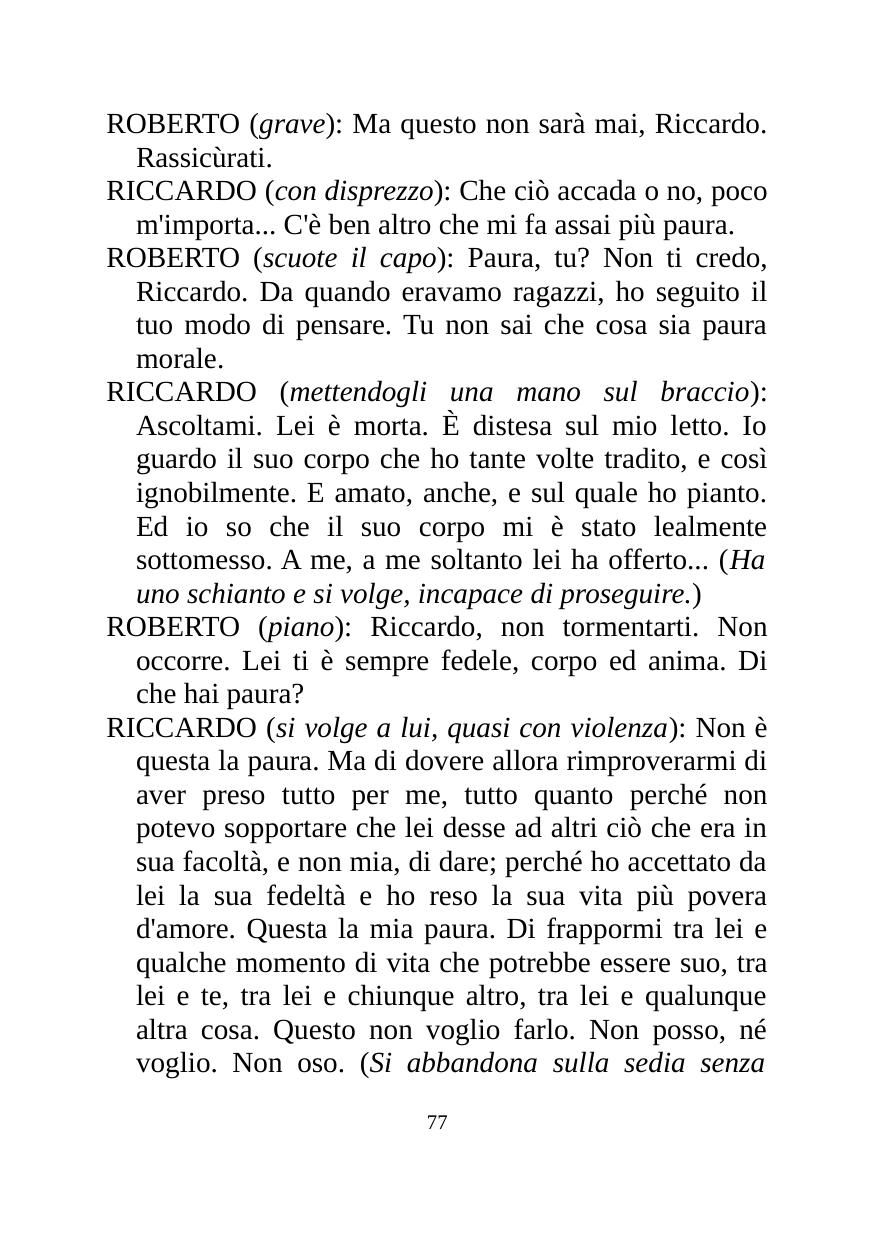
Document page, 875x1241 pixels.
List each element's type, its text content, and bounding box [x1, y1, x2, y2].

text RICCARDO (con disprezzo): Che ciò accada o no, poco m'importa... C'è ben altro che mi fa assai più paura. [106, 173, 768, 240]
text RICCARDO (mettendogli una mano sul braccio): Ascoltami. Lei è morta. È distesa sul mio letto. Io guardo il suo corpo che ho tante volte tradito, e così ignobilmente. E amato, anche, e sul quale ho pianto. Ed io so che il suo corpo mi è stato lealmente sottomesso. A me, a me soltanto lei ha offerto... (Ha uno schianto e si volge, incapace di proseguire.) [106, 374, 768, 609]
text ROBERTO (scuote il capo): Paura, tu? Non ti credo, Riccardo. Da quando eravamo ragazzi, ho seguito il tuo modo di pensare. Tu non sai che cosa sia paura morale. [106, 240, 768, 374]
text RICCARDO (si volge a lui, quasi con violenza): Non è questa la paura. Ma di dovere allora rimproverarmi di aver preso tutto per me, tutto quanto perché non potevo sopportare che lei desse ad altri ciò che era in sua facoltà, e non mia, di dare; perché ho accettato da lei la sua fedeltà e ho reso la sua vita più povera d'amore. Questa la mia paura. Di frappormi tra lei e qualche momento di vita che potrebbe essere suo, tra lei e te, tra lei e chiunque altro, tra lei e qualunque altra cosa. Questo non voglio farlo. Non posso, né voglio. Non oso. (Si abbandona sulla sedia senza [106, 710, 768, 1079]
text ROBERTO (grave): Ma questo non sarà mai, Riccardo. Rassicùrati. [106, 106, 768, 173]
text ROBERTO (piano): Riccardo, non tormentarti. Non occorre. Lei ti è sempre fedele, corpo ed anima. Di che hai paura? [106, 609, 768, 710]
